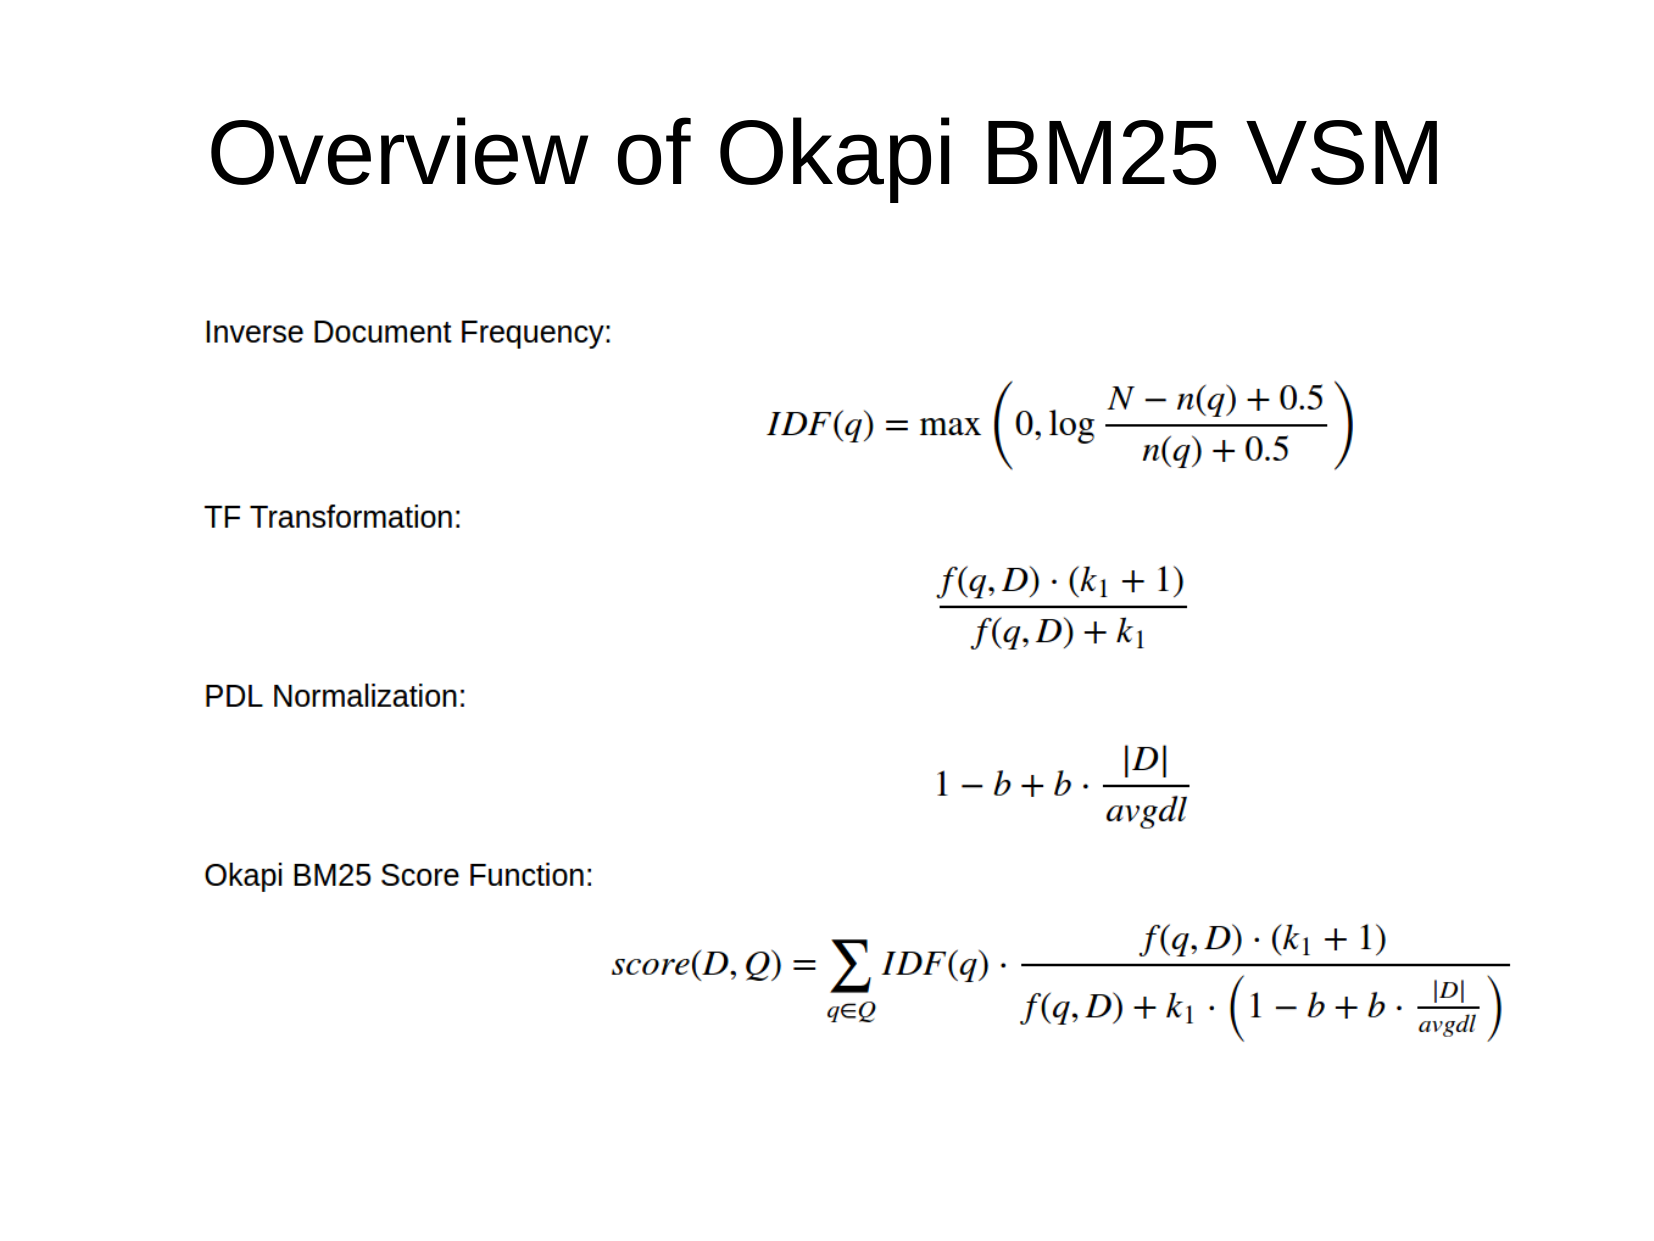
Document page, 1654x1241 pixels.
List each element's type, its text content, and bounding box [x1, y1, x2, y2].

picture [195, 311, 1526, 1066]
title Overview of Okapi BM25 VSM [82, 49, 1571, 257]
